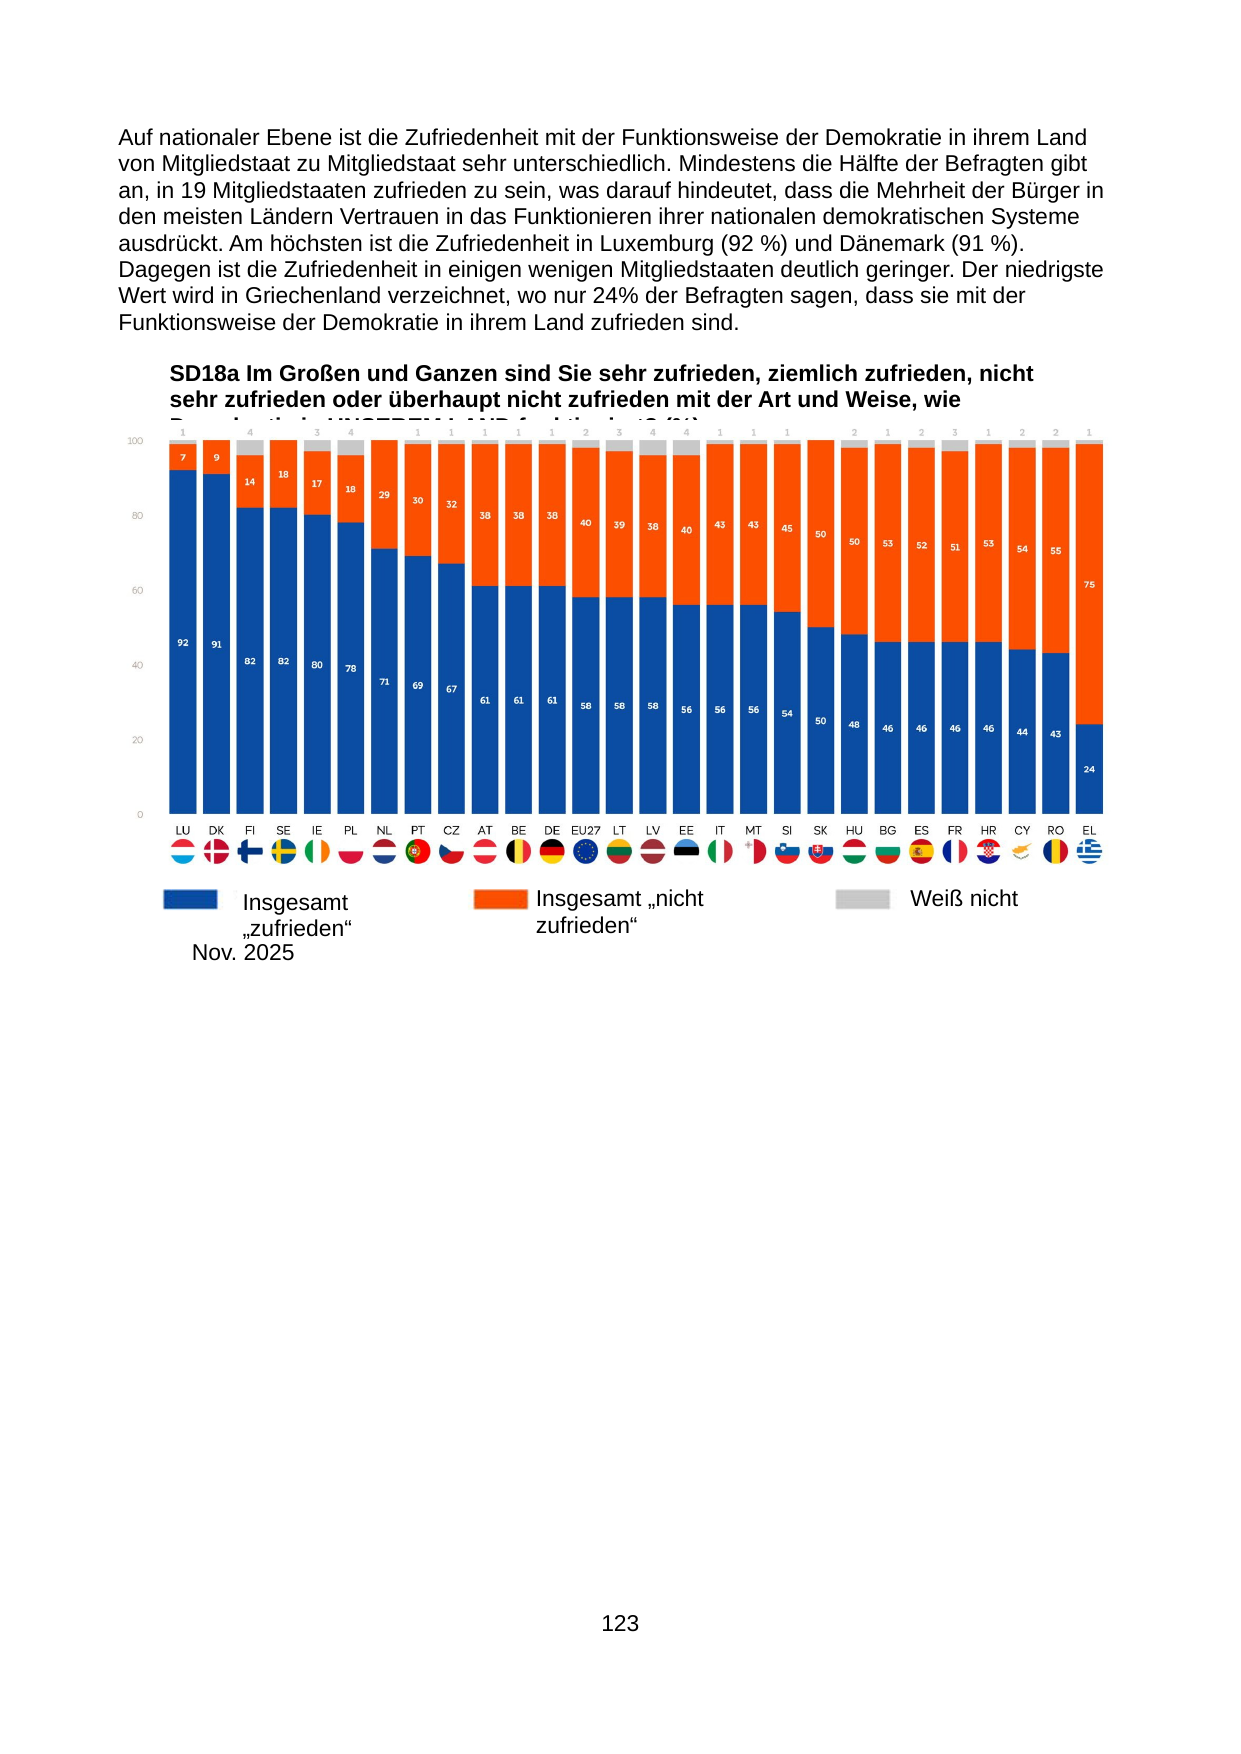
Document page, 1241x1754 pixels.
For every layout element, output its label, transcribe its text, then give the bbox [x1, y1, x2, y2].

picture [118, 420, 1112, 870]
text Auf nationaler Ebene ist die Zufriedenheit mit der Funktionsweise der Demokratie in ihrem Land von Mitgliedstaat zu Mitgliedstaat sehr unterschiedlich. Mindestens die Hälfte der Befragten gibt an, in 19 Mitgliedstaaten zufrieden zu sein, was darauf hindeutet, dass die Mehrheit der Bürger in den meisten Ländern Vertrauen in das Funktionieren ihrer nationalen demokratischen Systeme ausdrückt. Am höchsten ist die Zufriedenheit in Luxemburg (92 %) und Dänemark (91 %). Dagegen ist die Zufriedenheit in einigen wenigen Mitgliedstaaten deutlich geringer. Der niedrigste Wert wird in Griechenland verzeichnet, wo nur 24% der Befragten sagen, dass sie mit der Funktionsweise der Demokratie in ihrem Land zufrieden sind. [118, 124, 1122, 335]
picture [153, 875, 897, 914]
picture [276, 899, 282, 909]
